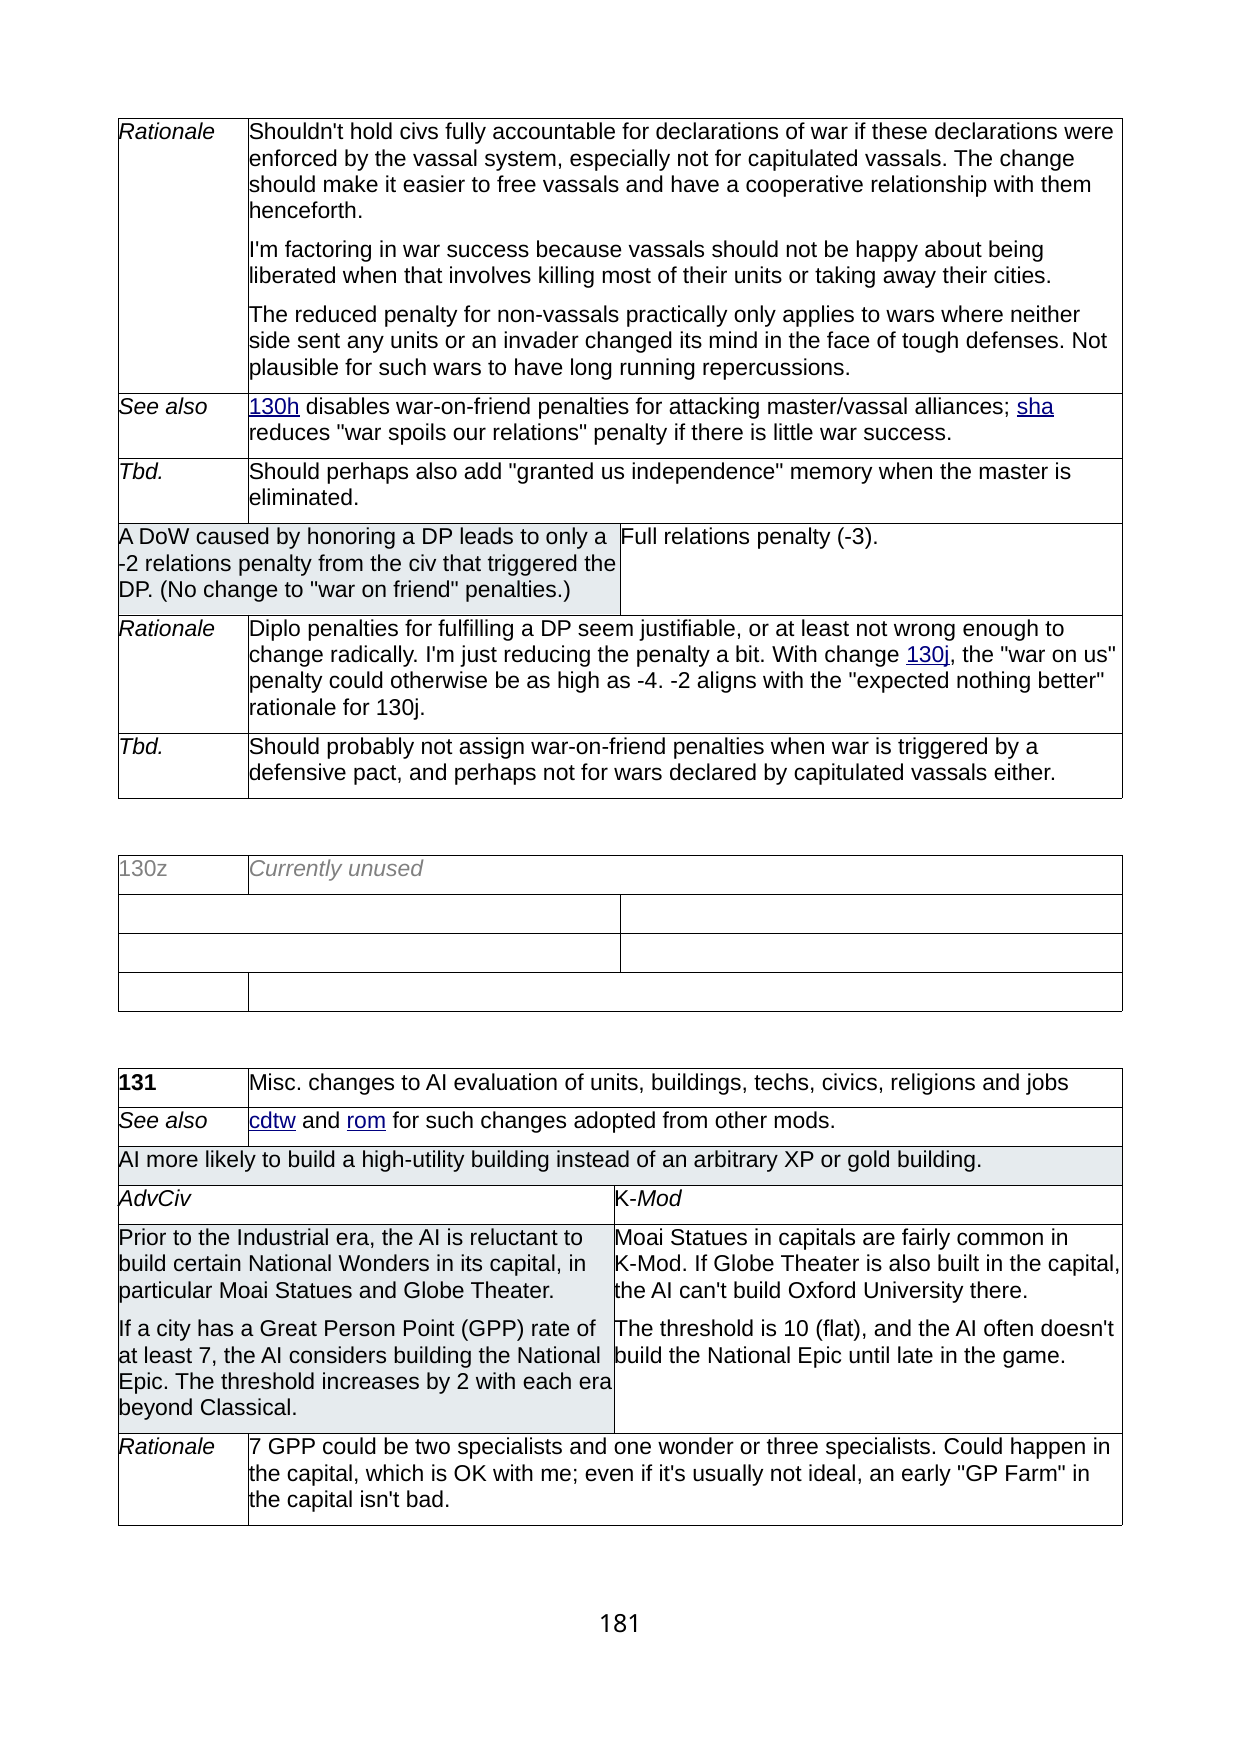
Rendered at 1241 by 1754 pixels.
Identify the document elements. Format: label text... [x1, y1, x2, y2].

table_header 131 [119, 1069, 248, 1107]
table_cell See also [119, 394, 248, 458]
table_cell Tbd. [119, 734, 248, 798]
table_cell A DoW caused by honoring a DP leads to only a -2 relations penalty from the civ that triggered the DP. (No change to "war on friend" penalties.) [119, 524, 620, 614]
table_cell [119, 934, 620, 972]
table_cell Rationale [119, 616, 248, 732]
table_cell Diplo penalties for fulfilling a DP seem justifiable, or at least not wrong enough to change radically. I'm just reducing the penalty a bit. With change 130j, the "war on us" penalty could otherwise be as high as -4. -2 aligns with the "expected nothing better" rationale for 130j. [249, 616, 1122, 732]
table_cell Full relations penalty (-3). [621, 524, 1122, 614]
table_header Currently unused [249, 856, 1122, 894]
table_cell Rationale [119, 119, 248, 393]
table_cell [249, 973, 1122, 1011]
table_cell 7 GPP could be two specialists and one wonder or three specialists. Could happen in the capital, which is OK with me; even if it's usually not ideal, an early "GP Farm" in the capital isn't bad. [249, 1434, 1122, 1525]
table_cell [119, 895, 620, 933]
table_header Misc. changes to AI evaluation of units, buildings, techs, civics, religions and jobs [249, 1069, 1122, 1107]
table_cell 130h disables war-on-friend penalties for attacking master/vassal alliances; sha reduces "war spoils our relations" penalty if there is little war success. [249, 394, 1122, 458]
table_cell Moai Statues in capitals are fairly common in K‑Mod. If Globe Theater is also built in the capital, the AI can't build Oxford University there. The threshold is 10 (flat), and the AI often doesn't build the National Epic until late in the game. [615, 1225, 1122, 1433]
table_cell Should perhaps also add "granted us independence" memory when the master is eliminated. [249, 459, 1122, 523]
table_cell [119, 973, 248, 1011]
table_cell AdvCiv [119, 1186, 614, 1224]
table_cell Prior to the Industrial era, the AI is reluctant to build certain National Wonders in its capital, in particular Moai Statues and Globe Theater. If a city has a Great Person Point (GPP) rate of at least 7, the AI considers building the National Epic. The threshold increases by 2 with each era beyond Classical. [119, 1225, 614, 1433]
table_cell Shouldn't hold civs fully accountable for declarations of war if these declarations were enforced by the vassal system, especially not for capitulated vassals. The change should make it easier to free vassals and have a cooperative relationship with them henceforth. I'm factoring in war success because vassals should not be happy about being liberated when that involves killing most of their units or taking away their cities. The reduced penalty for non-vassals practically only applies to wars where neither side sent any units or an invader changed its mind in the face of tough defenses. Not plausible for such wars to have long running repercussions. [249, 119, 1122, 393]
table_header 130z [119, 856, 248, 894]
table_cell Tbd. [119, 459, 248, 523]
table_cell Should probably not assign war-on-friend penalties when war is triggered by a defensive pact, and perhaps not for wars declared by capitulated vassals either. [249, 734, 1122, 798]
table_cell K-Mod [615, 1186, 1122, 1224]
table_cell [621, 895, 1122, 933]
table_cell AI more likely to build a high-utility building instead of an arbitrary XP or gold building. [119, 1147, 1122, 1185]
table_cell cdtw and rom for such changes adopted from other mods. [249, 1108, 1122, 1146]
table_cell [621, 934, 1122, 972]
table_cell See also [119, 1108, 248, 1146]
table_cell Rationale [119, 1434, 248, 1525]
